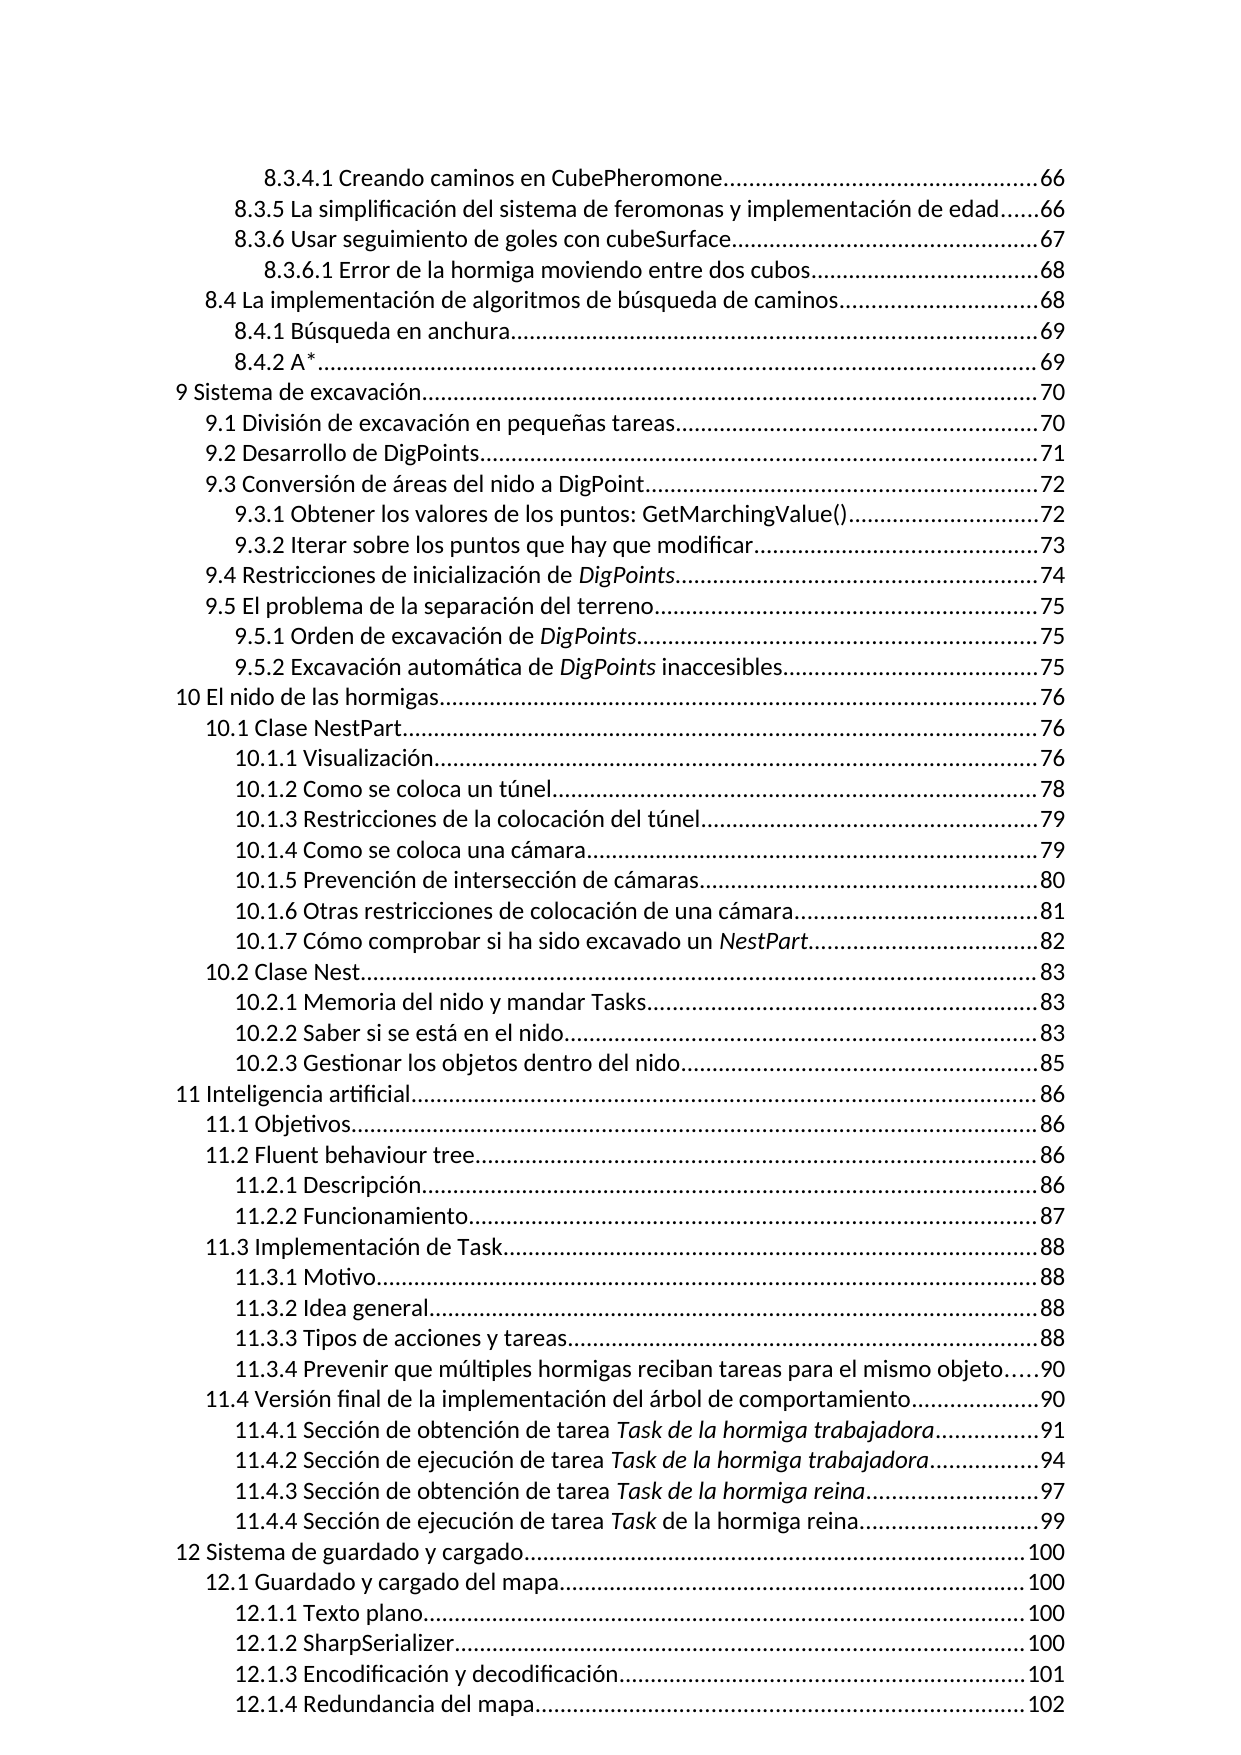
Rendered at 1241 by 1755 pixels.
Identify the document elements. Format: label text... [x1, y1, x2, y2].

text 9.5.1 Orden de excavación de DigPoints 75 [234, 620, 1065, 651]
text 11.3 Implementación de Task 88 [204, 1231, 1065, 1261]
text 10.1.4 Como se coloca una cámara 79 [234, 834, 1065, 864]
text 8.3.6.1 Error de la hormiga moviendo entre dos cubos 68 [263, 254, 1065, 284]
text 11.2 Fluent behaviour tree 86 [204, 1139, 1065, 1170]
text 12.1.1 Texto plano 100 [234, 1597, 1065, 1627]
text 9.3.1 Obtener los valores de los puntos: GetMarchingValue() 72 [234, 498, 1065, 529]
text 12.1.4 Redundancia del mapa 102 [234, 1688, 1065, 1719]
text 10.2.1 Memoria del nido y mandar Tasks 83 [234, 987, 1065, 1017]
text 10.1.2 Como se coloca un túnel 78 [234, 773, 1065, 803]
text 9.3 Conversión de áreas del nido a DigPoint 72 [204, 468, 1065, 498]
text 10.1.1 Visualización 76 [234, 742, 1065, 773]
text 11.2.2 Funcionamiento 87 [234, 1200, 1065, 1231]
text 12.1.2 SharpSerializer 100 [234, 1627, 1065, 1658]
text 11.2.1 Descripción 86 [234, 1170, 1065, 1200]
text 11.3.4 Prevenir que múltiples hormigas reciban tareas para el mismo objeto 90 [234, 1353, 1065, 1383]
text 11.4.2 Sección de ejecución de tarea Task de la hormiga trabajadora 94 [234, 1444, 1065, 1475]
text 10.1.6 Otras restricciones de colocación de una cámara 81 [234, 895, 1065, 926]
text 9.5.2 Excavación automática de DigPoints inaccesibles 75 [234, 651, 1065, 681]
text 8.4 La implementación de algoritmos de búsqueda de caminos 68 [204, 284, 1065, 315]
text 10.2 Clase Nest 83 [204, 956, 1065, 987]
text 9.5 El problema de la separación del terreno 75 [204, 590, 1065, 620]
text 11.3.2 Idea general 88 [234, 1292, 1065, 1322]
text 10.2.3 Gestionar los objetos dentro del nido 85 [234, 1048, 1065, 1078]
text 10.1.7 Cómo comprobar si ha sido excavado un NestPart 82 [234, 926, 1065, 956]
text 11.1 Objetivos 86 [204, 1109, 1065, 1139]
text 10.1.3 Restricciones de la colocación del túnel 79 [234, 803, 1065, 834]
text 10.1 Clase NestPart 76 [204, 712, 1065, 742]
text 11 Inteligencia artificial 86 [175, 1078, 1065, 1109]
text 9.4 Restricciones de inicialización de DigPoints 74 [204, 559, 1065, 590]
text 11.4.4 Sección de ejecución de tarea Task de la hormiga reina 99 [234, 1505, 1065, 1536]
text 8.3.5 La simplificación del sistema de feromonas y implementación de edad 66 [234, 193, 1065, 223]
text 8.4.2 A* 69 [234, 346, 1065, 376]
text 9.1 División de excavación en pequeñas tareas 70 [204, 407, 1065, 437]
text 10.2.2 Saber si se está en el nido 83 [234, 1017, 1065, 1048]
text 9.2 Desarrollo de DigPoints 71 [204, 437, 1065, 468]
text 11.3.1 Motivo 88 [234, 1261, 1065, 1292]
text 12 Sistema de guardado y cargado 100 [175, 1536, 1065, 1566]
text 10.1.5 Prevención de intersección de cámaras 80 [234, 864, 1065, 895]
text 12.1 Guardado y cargado del mapa 100 [204, 1566, 1065, 1597]
text 11.4 Versión final de la implementación del árbol de comportamiento 90 [204, 1383, 1065, 1414]
text 11.4.3 Sección de obtención de tarea Task de la hormiga reina 97 [234, 1475, 1065, 1505]
text 8.4.1 Búsqueda en anchura 69 [234, 315, 1065, 346]
text 8.3.6 Usar seguimiento de goles con cubeSurface 67 [234, 223, 1065, 254]
text 10 El nido de las hormigas 76 [175, 681, 1065, 712]
text 11.3.3 Tipos de acciones y tareas 88 [234, 1322, 1065, 1353]
text 8.3.4.1 Creando caminos en CubePheromone 66 [263, 162, 1065, 193]
text 9 Sistema de excavación 70 [175, 376, 1065, 407]
text 12.1.3 Encodificación y decodificación 101 [234, 1658, 1065, 1688]
text 9.3.2 Iterar sobre los puntos que hay que modificar 73 [234, 529, 1065, 559]
text 11.4.1 Sección de obtención de tarea Task de la hormiga trabajadora 91 [234, 1414, 1065, 1444]
